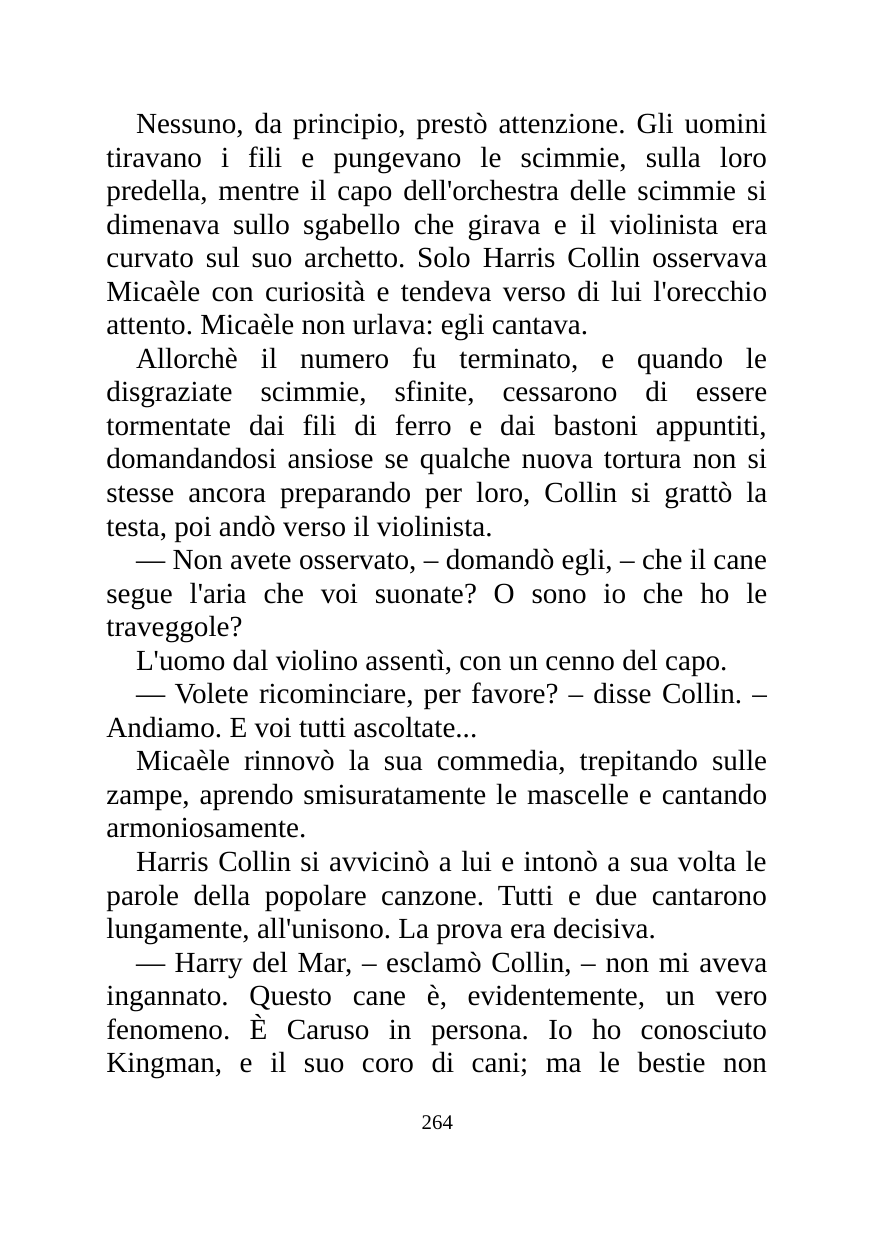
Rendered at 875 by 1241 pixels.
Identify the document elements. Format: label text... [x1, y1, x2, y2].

text — Volete ricominciare, per favore? – disse Collin. – Andiamo. E voi tutti ascoltate... [106, 676, 768, 743]
text Nessuno, da principio, prestò attenzione. Gli uomini tiravano i fili e pungevano le scimmie, sulla loro predella, mentre il capo dell'orchestra delle scimmie si dimenava sullo sgabello che girava e il violinista era curvato sul suo archetto. Solo Harris Collin osservava Micaèle con curiosità e tendeva verso di lui l'orecchio attento. Micaèle non urlava: egli cantava. [106, 106, 768, 341]
text L'uomo dal violino assentì, con un cenno del capo. [106, 643, 768, 676]
text Micaèle rinnovò la sua commedia, trepitando sulle zampe, aprendo smisuratamente le mascelle e cantando armoniosamente. [106, 743, 768, 844]
text Harris Collin si avvicinò a lui e intonò a sua volta le parole della popolare canzone. Tutti e due cantarono lungamente, all'unisono. La prova era decisiva. [106, 844, 768, 945]
text — Non avete osservato, – domandò egli, – che il cane segue l'aria che voi suonate? O sono io che ho le traveggole? [106, 542, 768, 643]
text — Harry del Mar, – esclamò Collin, – non mi aveva ingannato. Questo cane è, evidentemente, un vero fenomeno. È Caruso in persona. Io ho conosciuto Kingman, e il suo coro di cani; ma le bestie non [106, 945, 768, 1079]
text Allorchè il numero fu terminato, e quando le disgraziate scimmie, sfinite, cessarono di essere tormentate dai fili di ferro e dai bastoni appuntiti, domandandosi ansiose se qualche nuova tortura non si stesse ancora preparando per loro, Collin si grattò la testa, poi andò verso il violinista. [106, 341, 768, 542]
